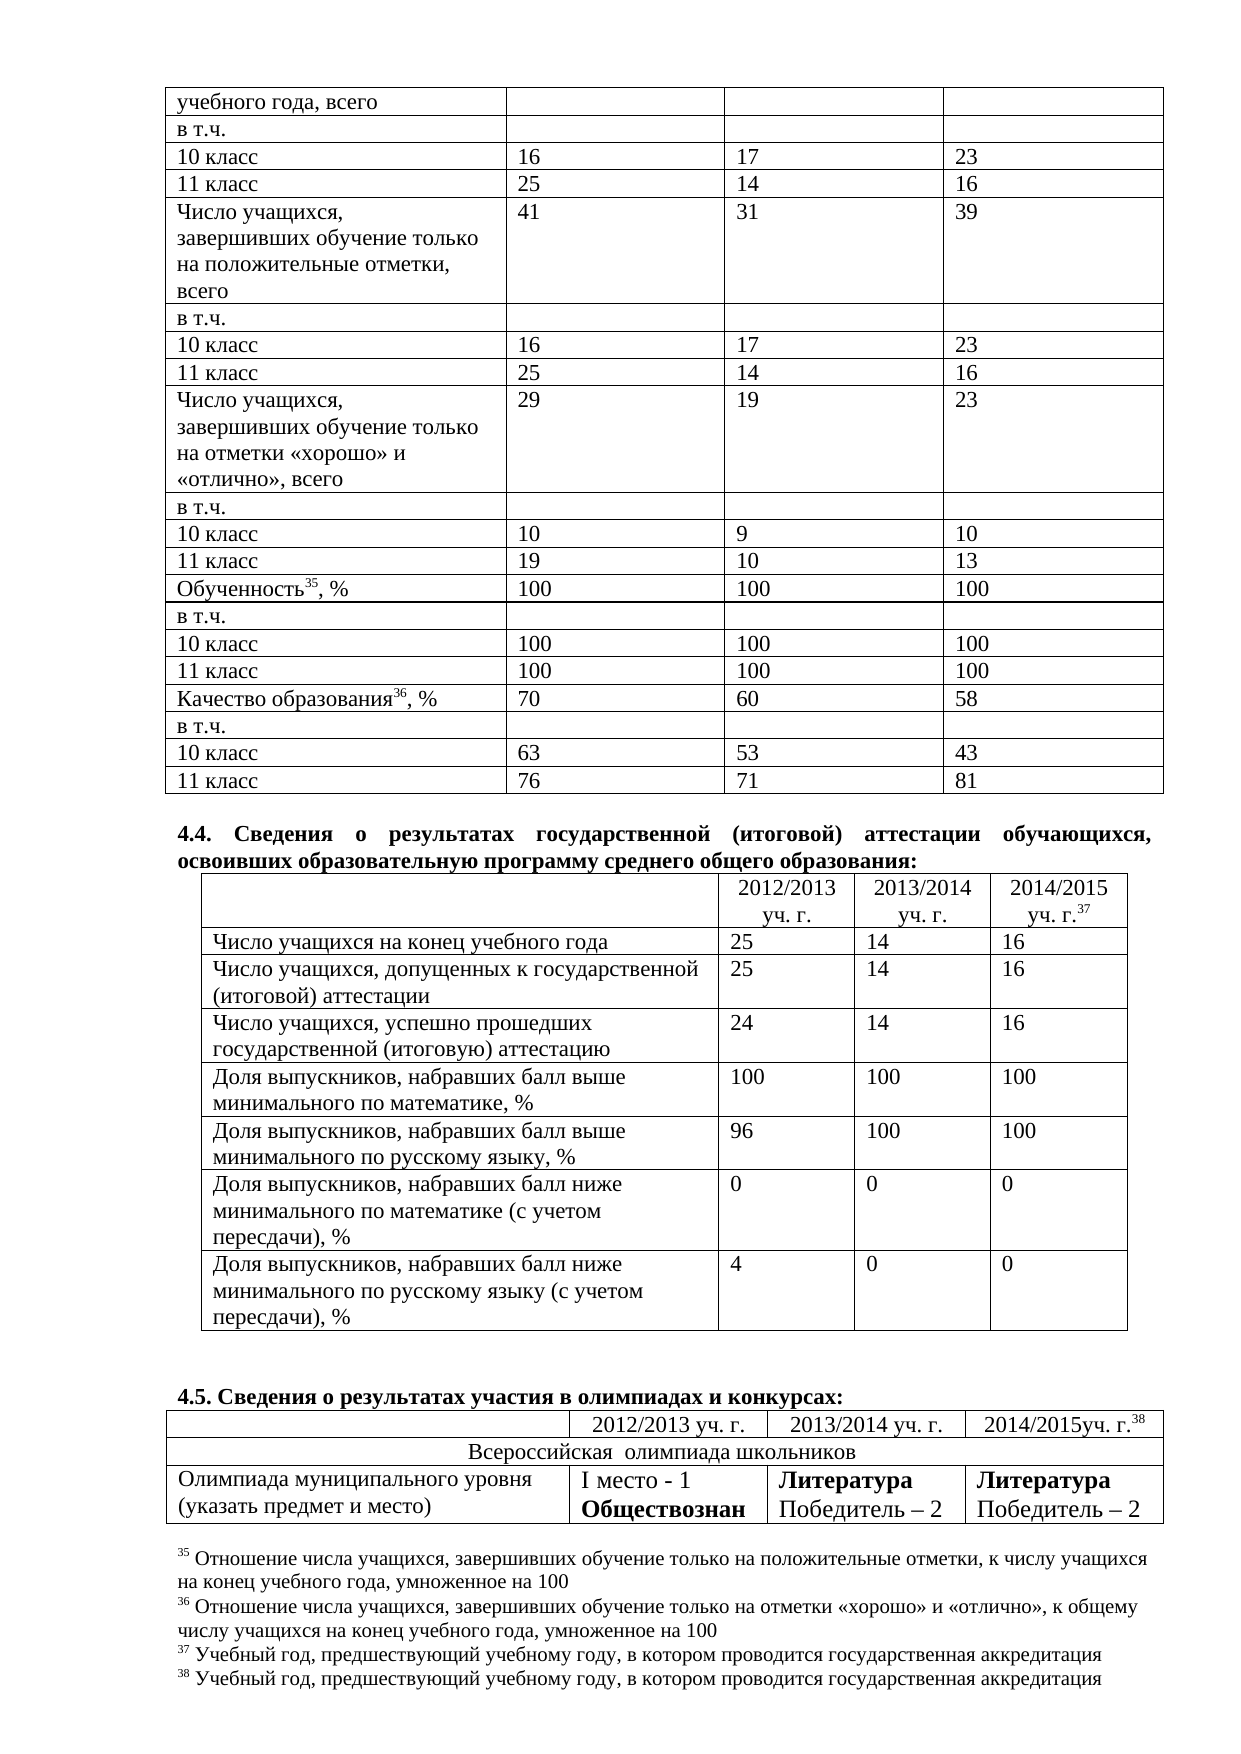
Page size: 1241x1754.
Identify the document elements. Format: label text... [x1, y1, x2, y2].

table_cell 16 [991, 955, 1127, 1008]
table_cell 4 [719, 1251, 854, 1329]
table_cell 0 [991, 1251, 1127, 1329]
table_cell I место - 1 Обществознан [570, 1466, 767, 1523]
table_cell 63 [507, 739, 724, 766]
table_cell 25 [719, 928, 854, 954]
table_cell 16 [944, 170, 1163, 197]
table_cell 14 [725, 359, 943, 385]
table_cell 96 [719, 1117, 854, 1169]
table_cell 10 [944, 520, 1163, 547]
table_header [202, 874, 718, 927]
table_cell [507, 712, 724, 738]
table_cell 60 [725, 685, 943, 711]
table_cell 10 класс [166, 143, 506, 169]
table_cell 53 [725, 739, 943, 766]
table_cell в т.ч. [166, 304, 506, 331]
table_cell 16 [991, 928, 1127, 954]
table_cell [944, 603, 1163, 629]
table_cell 0 [855, 1251, 990, 1329]
table_cell [944, 88, 1163, 114]
table_cell 11 класс [166, 767, 506, 793]
table_header 2012/2013 уч. г. [570, 1411, 767, 1437]
table_cell Всероссийская олимпиада школьников [167, 1438, 1163, 1464]
table_cell учебного года, всего [166, 88, 506, 114]
table_cell 11 класс [166, 548, 506, 574]
table_cell 100 [507, 630, 724, 656]
table_cell Доля выпускников, набравших балл выше минимального по математике, % [202, 1063, 718, 1116]
table_cell 11 класс [166, 170, 506, 197]
table_cell 100 [507, 657, 724, 683]
table_cell 100 [944, 575, 1163, 601]
table_cell 16 [507, 143, 724, 169]
table_cell 25 [507, 359, 724, 385]
table_cell 58 [944, 685, 1163, 711]
table_cell 100 [725, 630, 943, 656]
table_cell 31 [725, 198, 943, 303]
table_cell 10 класс [166, 739, 506, 766]
table_cell Доля выпускников, набравших балл ниже минимального по математике (с учетом пересдачи), % [202, 1170, 718, 1249]
table_cell в т.ч. [166, 712, 506, 738]
table_cell 10 [725, 548, 943, 574]
table_cell [725, 603, 943, 629]
table_cell 11 класс [166, 359, 506, 385]
table_cell Доля выпускников, набравших балл выше минимального по русскому языку, % [202, 1117, 718, 1169]
table_cell 0 [855, 1170, 990, 1249]
table_cell 100 [719, 1063, 854, 1116]
table_cell в т.ч. [166, 603, 506, 629]
table_header 2014/2015 уч. г. [991, 874, 1127, 927]
table_cell 0 [719, 1170, 854, 1249]
table_cell 100 [944, 630, 1163, 656]
table_cell 24 [719, 1009, 854, 1062]
table_cell 19 [725, 386, 943, 492]
table_cell 43 [944, 739, 1163, 766]
table_cell [725, 116, 943, 142]
table_cell 23 [944, 386, 1163, 492]
table_cell 100 [725, 657, 943, 683]
text 4.4. Сведения о результатах государственной (итоговой) аттестации обучающихся, освоивших образовательную программу среднего общего образования: [177, 821, 1152, 873]
table_cell 10 класс [166, 520, 506, 547]
table_cell 41 [507, 198, 724, 303]
table_cell 29 [507, 386, 724, 492]
table_cell [725, 304, 943, 331]
table_cell Качество образования, % [166, 685, 506, 711]
table_cell 100 [855, 1063, 990, 1116]
table_cell [944, 116, 1163, 142]
table_header 2012/2013 уч. г. [719, 874, 854, 927]
table_cell Число учащихся, допущенных к государственной (итоговой) аттестации [202, 955, 718, 1008]
table_cell Доля выпускников, набравших балл ниже минимального по русскому языку (с учетом пересдачи), % [202, 1251, 718, 1329]
table_cell 13 [944, 548, 1163, 574]
table_cell Литература Победитель – 2 [966, 1466, 1163, 1523]
table_cell Литература Победитель – 2 [768, 1466, 965, 1523]
table_cell 100 [944, 657, 1163, 683]
table_cell 23 [944, 143, 1163, 169]
table_cell 39 [944, 198, 1163, 303]
table_cell 70 [507, 685, 724, 711]
table_cell 19 [507, 548, 724, 574]
table_cell 14 [725, 170, 943, 197]
table_cell [944, 493, 1163, 519]
table_cell Число учащихся, завершивших обучение только на положительные отметки, всего [166, 198, 506, 303]
table_cell Олимпиада муниципального уровня (указать предмет и место) [167, 1466, 569, 1523]
table_cell 14 [855, 1009, 990, 1062]
table_cell Число учащихся на конец учебного года [202, 928, 718, 954]
table_cell 25 [719, 955, 854, 1008]
table_cell 10 класс [166, 332, 506, 358]
table_cell в т.ч. [166, 493, 506, 519]
table_cell [507, 603, 724, 629]
table_cell [507, 493, 724, 519]
table_header 2014/2015уч. г. [966, 1411, 1163, 1437]
table_cell 76 [507, 767, 724, 793]
table_cell 14 [855, 955, 990, 1008]
table_cell Обученность, % [166, 575, 506, 601]
table_cell 100 [991, 1063, 1127, 1116]
table_header 2013/2014 уч. г. [855, 874, 990, 927]
table_cell 100 [725, 575, 943, 601]
table_cell 9 [725, 520, 943, 547]
table_cell 0 [991, 1170, 1127, 1249]
table_cell 23 [944, 332, 1163, 358]
table_cell [725, 493, 943, 519]
table_cell [725, 712, 943, 738]
table_cell 17 [725, 332, 943, 358]
table_cell [507, 88, 724, 114]
table_cell 10 [507, 520, 724, 547]
table_cell Число учащихся, успешно прошедших государственной (итоговую) аттестацию [202, 1009, 718, 1062]
table_cell 25 [507, 170, 724, 197]
table_cell 17 [725, 143, 943, 169]
table_cell [944, 712, 1163, 738]
table_cell [725, 88, 943, 114]
table_cell 14 [855, 928, 990, 954]
table_cell [507, 304, 724, 331]
table_header [167, 1411, 569, 1437]
table_cell 10 класс [166, 630, 506, 656]
table_cell Число учащихся, завершивших обучение только на отметки «хорошо» и «отлично», всего [166, 386, 506, 492]
table_cell 100 [991, 1117, 1127, 1169]
text 4.5. Сведения о результатах участия в олимпиадах и конкурсах: [177, 1383, 1152, 1410]
table_cell 16 [991, 1009, 1127, 1062]
table_cell [507, 116, 724, 142]
table_cell 11 класс [166, 657, 506, 683]
table_header 2013/2014 уч. г. [768, 1411, 965, 1437]
table_cell 16 [944, 359, 1163, 385]
table_cell [944, 304, 1163, 331]
table_cell 100 [507, 575, 724, 601]
table_cell 81 [944, 767, 1163, 793]
table_cell 71 [725, 767, 943, 793]
table_cell 100 [855, 1117, 990, 1169]
table_cell 16 [507, 332, 724, 358]
table_cell в т.ч. [166, 116, 506, 142]
